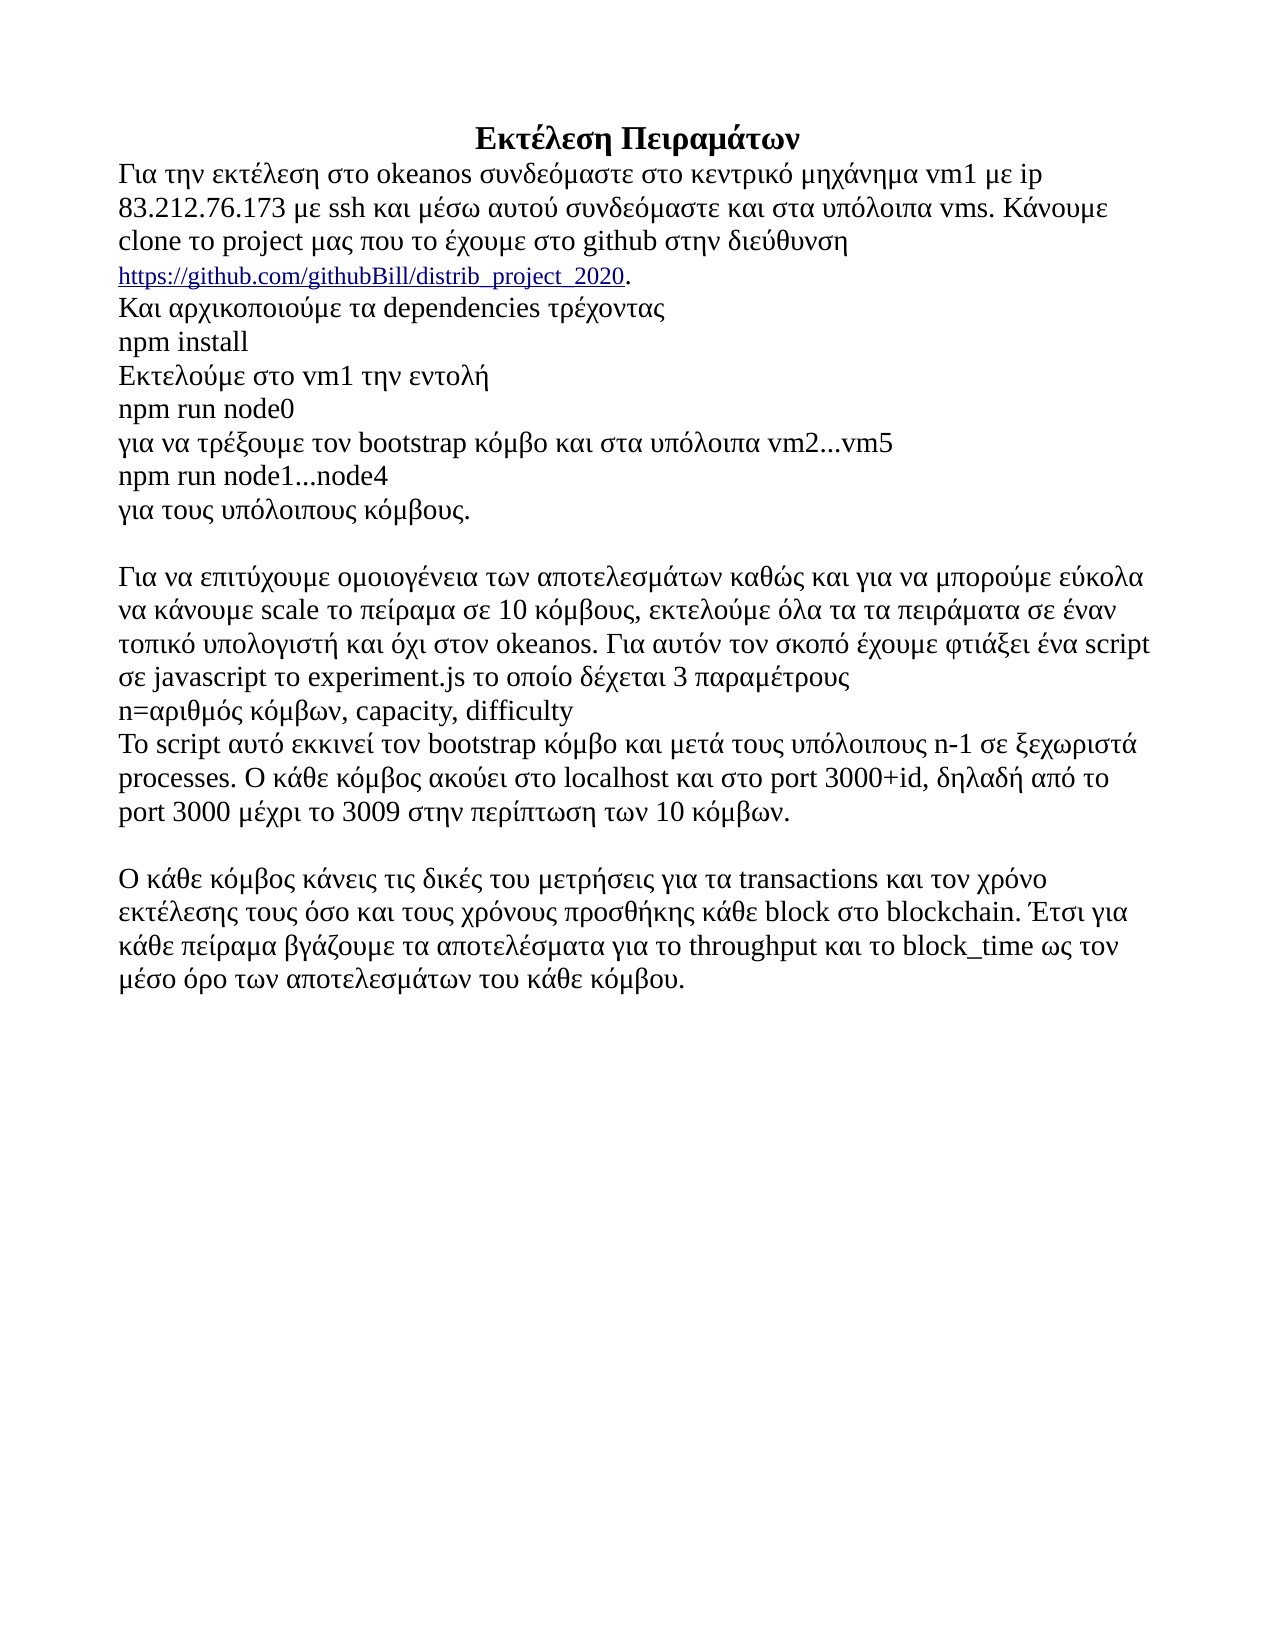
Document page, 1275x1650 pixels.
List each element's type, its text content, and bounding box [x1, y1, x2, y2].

text για να τρέξουμε τον bootstrap κόμβο και στα υπόλοιπα vm2...vm5 [118, 425, 1157, 458]
text npm run node0 [118, 391, 1157, 425]
text Εκτέλεση Πειραμάτων [118, 118, 1157, 156]
text npm install [118, 324, 1157, 358]
text Για να επιτύχουμε ομοιογένεια των αποτελεσμάτων καθώς και για να μπορούμε εύκολα να κάνουμε scale το πείραμα σε 10 κόμβους, εκτελούμε όλα τα τα πειράματα σε έναν τοπικό υπολογιστή και όχι στον okeanos. Για αυτόν τον σκοπό έχουμε φτιάξει ένα script σε javascript το experiment.js το οποίο δέχεται 3 παραμέτρους [118, 559, 1157, 693]
text n=αριθμός κόμβων, capacity, difficulty [118, 693, 1157, 727]
text Για την εκτέλεση στο okeanos συνδεόμαστε στο κεντρικό μηχάνημα vm1 με ip 83.212.76.173 με ssh και μέσω αυτού συνδεόμαστε και στα υπόλοιπα vms. Κάνουμε clone το project μας που το έχουμε στο github στην διεύθυνση https://github.com/githubBill/distrib_project_2020. [118, 156, 1157, 291]
text Το script αυτό εκκινεί τον bootstrap κόμβο και μετά τους υπόλοιπους n-1 σε ξεχωριστά processes. Ο κάθε κόμβος ακούει στο localhost και στο port 3000+id, δηλαδή από το port 3000 μέχρι το 3009 στην περίπτωση των 10 κόμβων. [118, 727, 1157, 827]
text Εκτελούμε στο vm1 την εντολή [118, 358, 1157, 391]
text Και αρχικοποιούμε τα dependencies τρέχοντας [118, 291, 1157, 324]
text Ο κάθε κόμβος κάνεις τις δικές του μετρήσεις για τα transactions και τον χρόνο εκτέλεσης τους όσο και τους χρόνους προσθήκης κάθε block στο blockchain. Έτσι για κάθε πείραμα βγάζουμε τα αποτελέσματα για το throughput και το block_time ως τον μέσο όρο των αποτελεσμάτων του κάθε κόμβου. [118, 861, 1157, 995]
text για τους υπόλοιπους κόμβους. [118, 492, 1157, 525]
text npm run node1...node4 [118, 458, 1157, 492]
